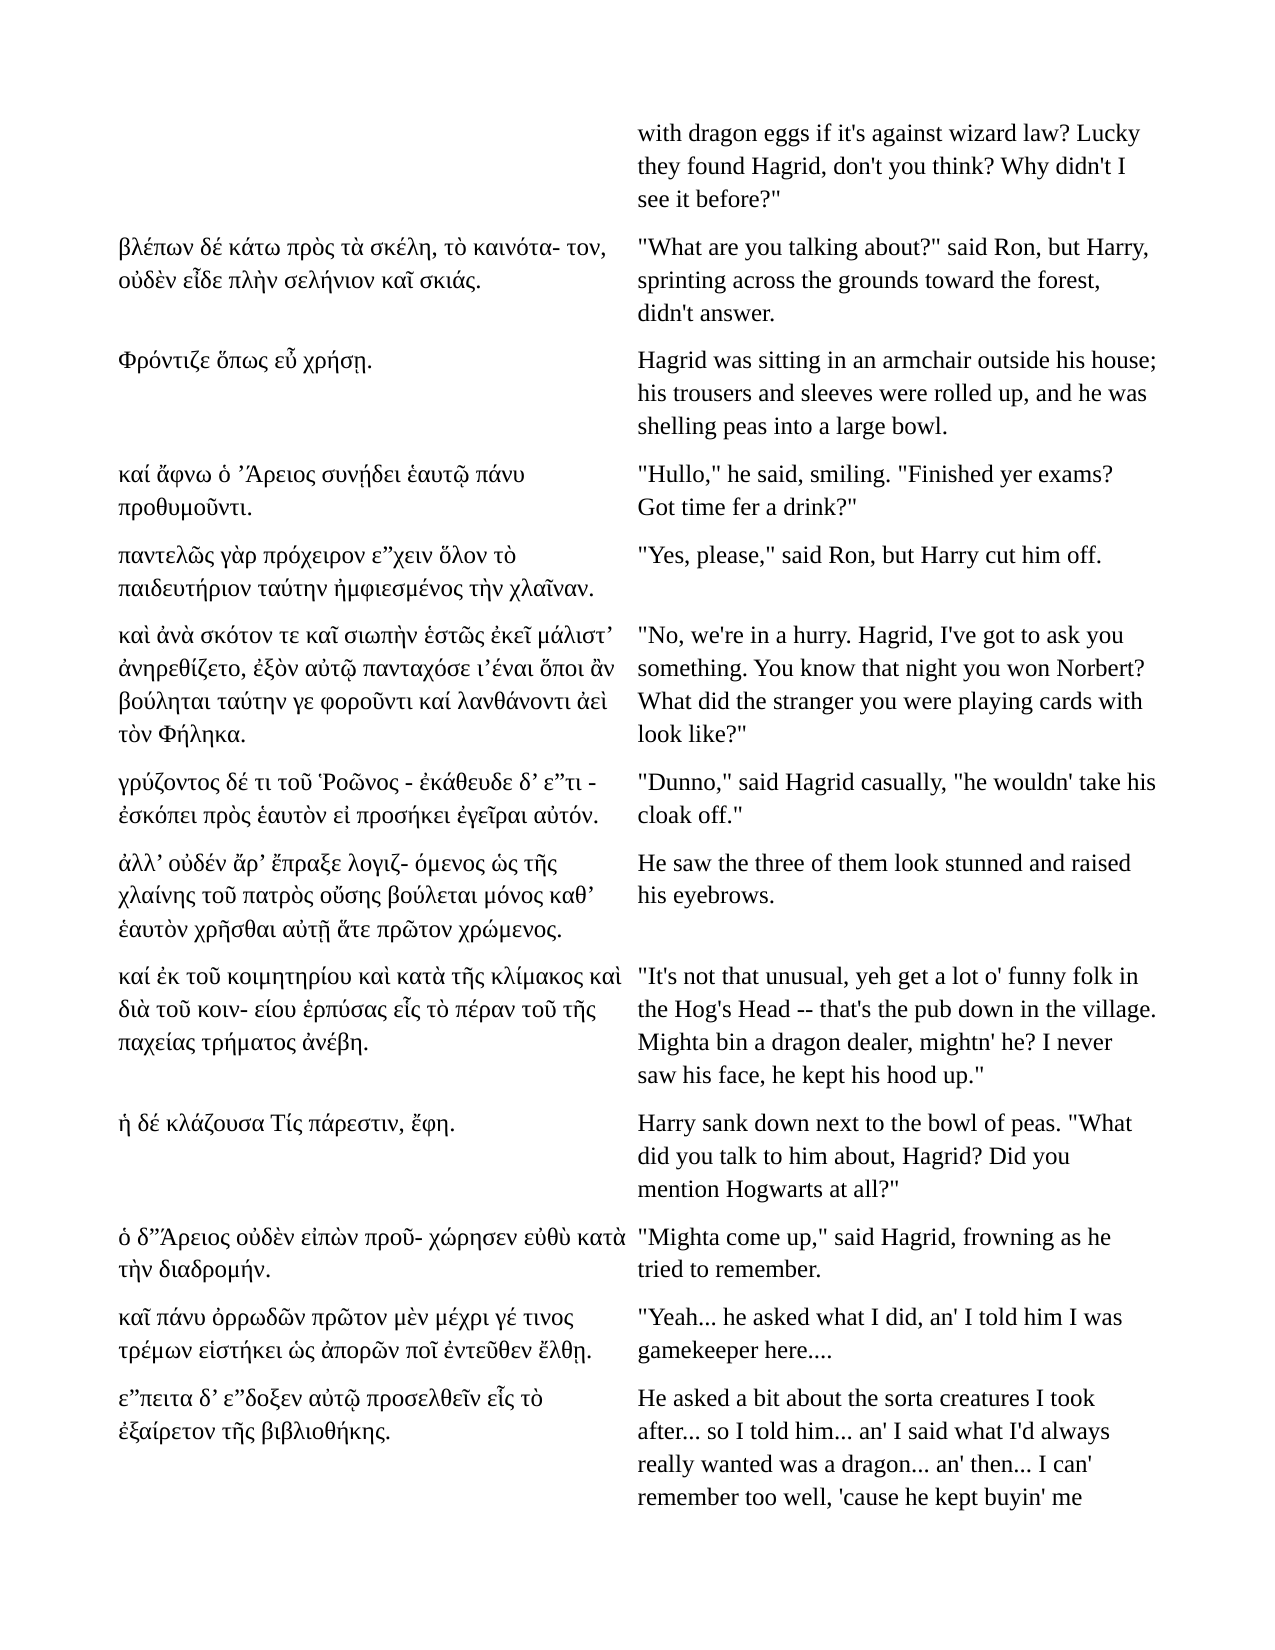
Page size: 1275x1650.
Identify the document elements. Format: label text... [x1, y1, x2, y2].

table_cell Harry sank down next to the bowl of peas. "What did you talk to him about, Hagrid? Did you mention Hogwarts at all?" [638, 1108, 1157, 1222]
table_cell "Yes, please," said Ron, but Harry cut him off. [638, 540, 1157, 620]
table_cell ἀλλ’ οὐδέν ἄρ’ ἔπραξε λογιζ- όμενος ὡς τῆς χλαίνης τοῦ πατρὸς οὔσης βούλεται μόνος καθ’ ἑαυτὸν χρῆσθαι αὐτῇ ἅτε πρῶτον χρώμενος. [118, 848, 637, 961]
table_cell He asked a bit about the sorta creatures I took after... so I told him... an' I said what I'd always really wanted was a dragon... an' then... I can' remember too well, 'cause he kept buyin' me [638, 1383, 1157, 1511]
table_cell παντελῶς γὰρ πρόχειρον ε”χειν ὅλον τὸ παιδευτήριον ταύτην ἠμφιεσμένος τὴν χλαῖναν. [118, 540, 637, 620]
table_cell "No, we're in a hurry. Hagrid, I've got to ask you something. You know that night you won Norbert? What did the stranger you were playing cards with look like?" [638, 620, 1157, 767]
table_cell He saw the three of them look stunned and raised his eyebrows. [638, 848, 1157, 961]
table_cell "Hullo," he said, smiling. "Finished yer exams? Got time fer a drink?" [638, 459, 1157, 540]
table_cell ε”πειτα δ’ ε”δοξεν αὐτῷ προσελθεῖν εἷς τὸ ἐξαίρετον τῆς βιβλιοθήκης. [118, 1383, 637, 1511]
table_cell ὁ δ”Άρειος οὐδὲν εἰπὼν προῦ- χώρησεν εὐθὺ κατὰ τὴν διαδρομήν. [118, 1222, 637, 1302]
table_cell with dragon eggs if it's against wizard law? Lucky they found Hagrid, don't you think? Why didn't I see it before?" [638, 118, 1157, 232]
table_cell Φρόντιζε ὅπως εὖ χρήσῃ. [118, 345, 637, 459]
table_cell καί ἐκ τοῦ κοιμητηρίου καὶ κατὰ τῆς κλίμακος καὶ διὰ τοῦ κοιν- είου ἑρπύσας εἷς τὸ πέραν τοῦ τῆς παχείας τρήματος ἀνέβη. [118, 961, 637, 1108]
table_cell [118, 118, 637, 232]
table_cell "It's not that unusual, yeh get a lot o' funny folk in the Hog's Head -- that's the pub down in the village. Mighta bin a dragon dealer, mightn' he? I never saw his face, he kept his hood up." [638, 961, 1157, 1108]
table_cell καῖ πάνυ ὀρρωδῶν πρῶτον μὲν μέχρι γέ τινος τρέμων εἱστήκει ὡς ἀπορῶν ποῖ ἐντεῦθεν ἔλθῃ. [118, 1302, 637, 1383]
table_cell καί ἄφνω ὁ ’Άρειος συνῄδει ἑαυτῷ πάνυ προθυμοῦντι. [118, 459, 637, 540]
table_cell "Mighta come up," said Hagrid, frowning as he tried to remember. [638, 1222, 1157, 1302]
table_cell βλέπων δέ κάτω πρὸς τὰ σκέλη, τὸ καινότα- τον, οὐδὲν εἶδε πλὴν σελήνιον καῖ σκιάς. [118, 232, 637, 345]
table_cell καὶ ἀνὰ σκότον τε καῖ σιωπὴν ἑστῶς ἐκεῖ μάλιστ’ ἀνηρεθίζετο, ἐξὸν αὐτῷ πανταχόσε ι’έναι ὅποι ἂν βούληται ταύτην γε φοροῦντι καί λανθάνοντι ἀεὶ τὸν Φήληκα. [118, 620, 637, 767]
table_cell ἡ δέ κλάζουσα Τίς πάρεστιν, ἔφη. [118, 1108, 637, 1222]
table_cell Hagrid was sitting in an armchair outside his house; his trousers and sleeves were rolled up, and he was shelling peas into a large bowl. [638, 345, 1157, 459]
table_cell γρύζοντος δέ τι τοῦ Ῥοῶνος - ἐκάθευδε δ’ ε”τι - ἐσκόπει πρὸς ἑαυτὸν εἰ προσήκει ἐγεῖραι αὐτόν. [118, 767, 637, 848]
table_cell "Yeah... he asked what I did, an' I told him I was gamekeeper here.... [638, 1302, 1157, 1383]
table_cell "Dunno," said Hagrid casually, "he wouldn' take his cloak off." [638, 767, 1157, 848]
table_cell "What are you talking about?" said Ron, but Harry, sprinting across the grounds toward the forest, didn't answer. [638, 232, 1157, 345]
